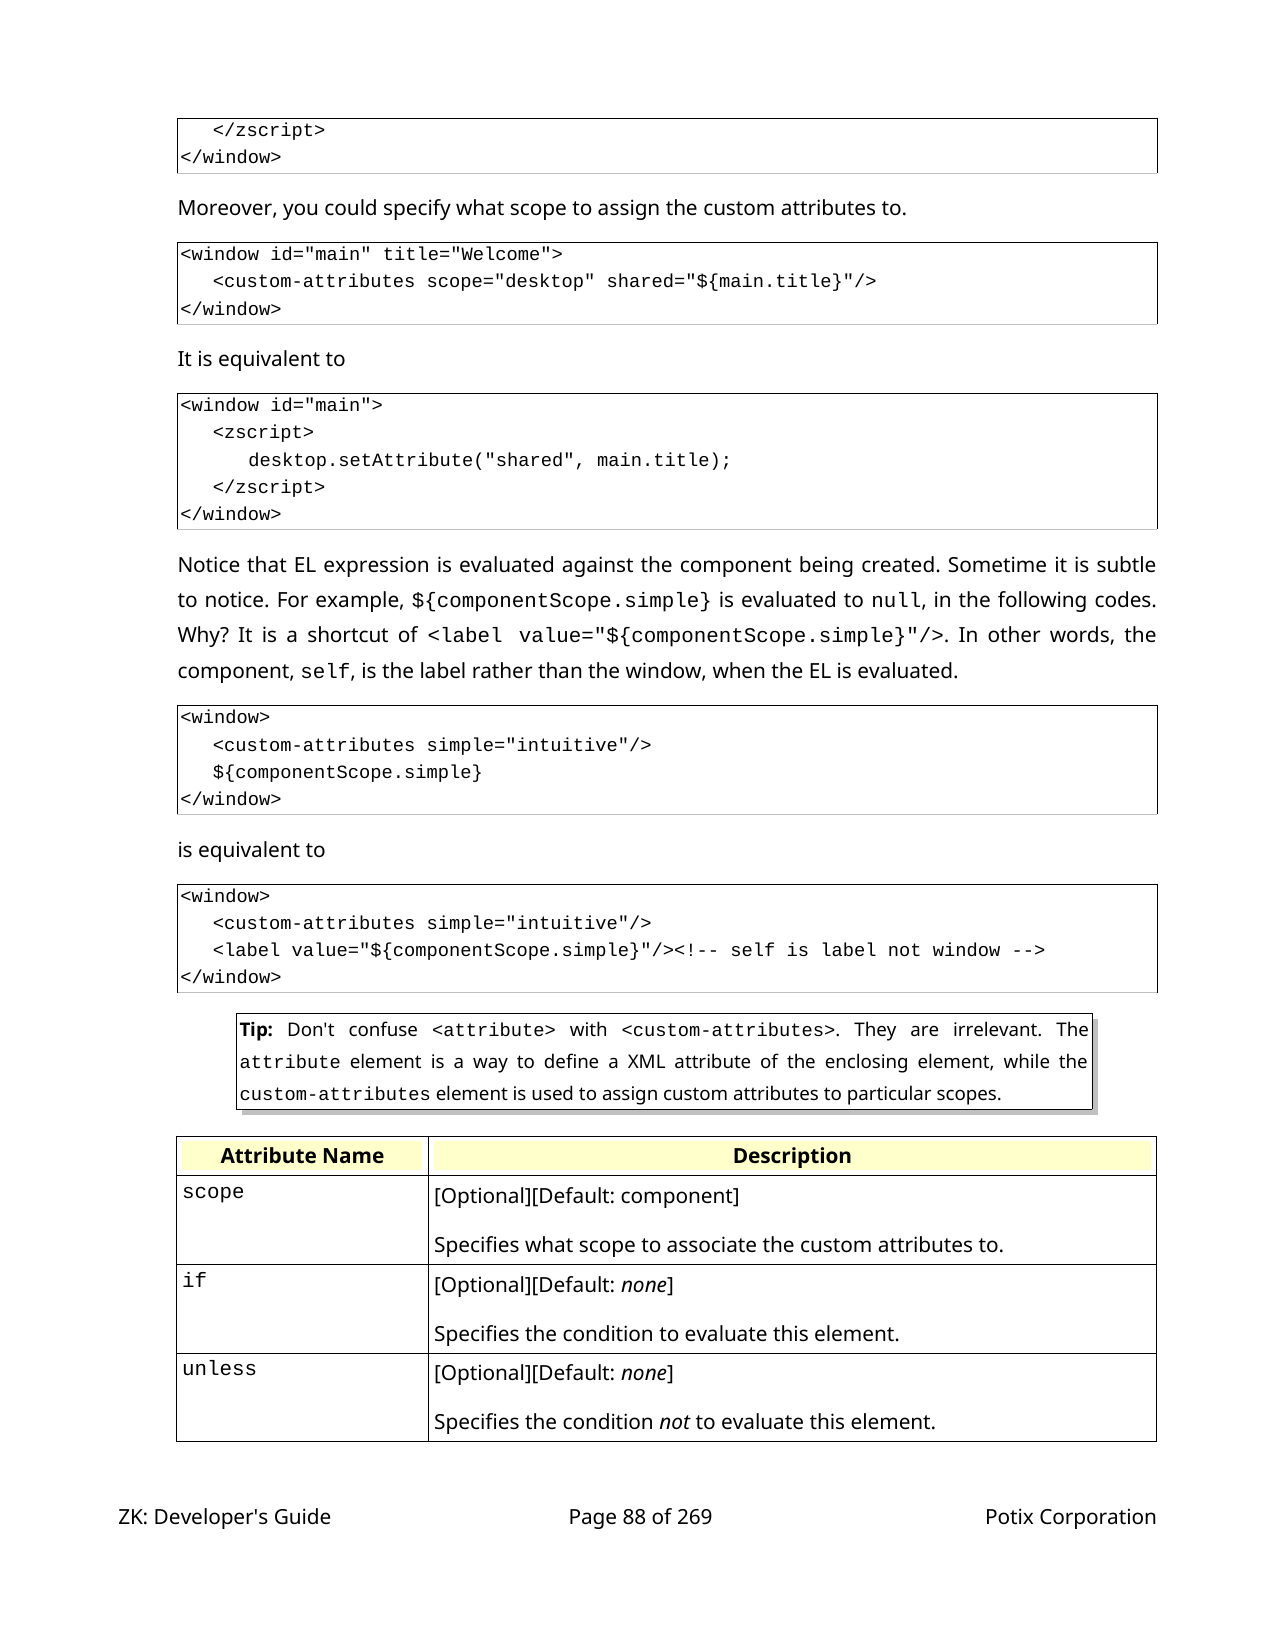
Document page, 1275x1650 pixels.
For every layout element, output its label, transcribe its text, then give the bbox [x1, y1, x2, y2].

text </window> [178, 145, 1157, 173]
table_header Attribute Name [177, 1137, 428, 1175]
table_header Description [429, 1137, 1156, 1175]
table_cell scope [177, 1176, 428, 1264]
text <window> [178, 706, 1157, 729]
text <custom-attributes simple="intuitive"/> [178, 911, 1157, 935]
text <custom-attributes simple="intuitive"/> [178, 732, 1157, 757]
text <window id="main" title="Welcome"> [178, 243, 1157, 266]
text ${componentScope.simple} [178, 760, 1157, 784]
table_cell unless [177, 1354, 428, 1441]
text <zscript> [178, 420, 1157, 445]
text It is equivalent to [177, 344, 1157, 373]
text Notice that EL expression is evaluated against the component being created. Sometime it is subtle to notice. For example, ${componentScope.simple} is evaluated to null, in the following codes. Why? It is a shortcut of <label value="${componentScope.simple}"/>. In other words, the component, self, is the label rather than the window, when the EL is evaluated. [177, 550, 1157, 685]
text </window> [178, 787, 1157, 814]
text </window> [178, 502, 1157, 529]
table_cell [Optional][Default: component] Specifies what scope to associate the custom attributes to. [429, 1176, 1156, 1264]
text <window id="main"> [178, 394, 1157, 417]
table_cell [Optional][Default: none] Specifies the condition to evaluate this element. [429, 1265, 1156, 1353]
text <label value="${componentScope.simple}"/><!-- self is label not window --> [178, 938, 1157, 962]
text </zscript> [178, 119, 1157, 142]
table_cell [Optional][Default: none] Specifies the condition not to evaluate this element. [429, 1354, 1156, 1441]
text </window> [178, 965, 1157, 992]
table_cell if [177, 1265, 428, 1353]
text desktop.setAttribute("shared", main.title); [178, 448, 1157, 472]
text </window> [178, 296, 1157, 324]
text Tip: Don't confuse <attribute> with <custom-attributes>. They are irrelevant. The attribute element is a way to define a XML attribute of the enclosing element, while the custom-attributes element is used to assign custom attributes to particular scopes. [237, 1014, 1092, 1109]
text <window> [178, 885, 1157, 908]
text </zscript> [178, 475, 1157, 499]
text is equivalent to [177, 835, 1157, 863]
text Moreover, you could specify what scope to assign the custom attributes to. [177, 193, 1157, 221]
text <custom-attributes scope="desktop" shared="${main.title}"/> [178, 269, 1157, 293]
